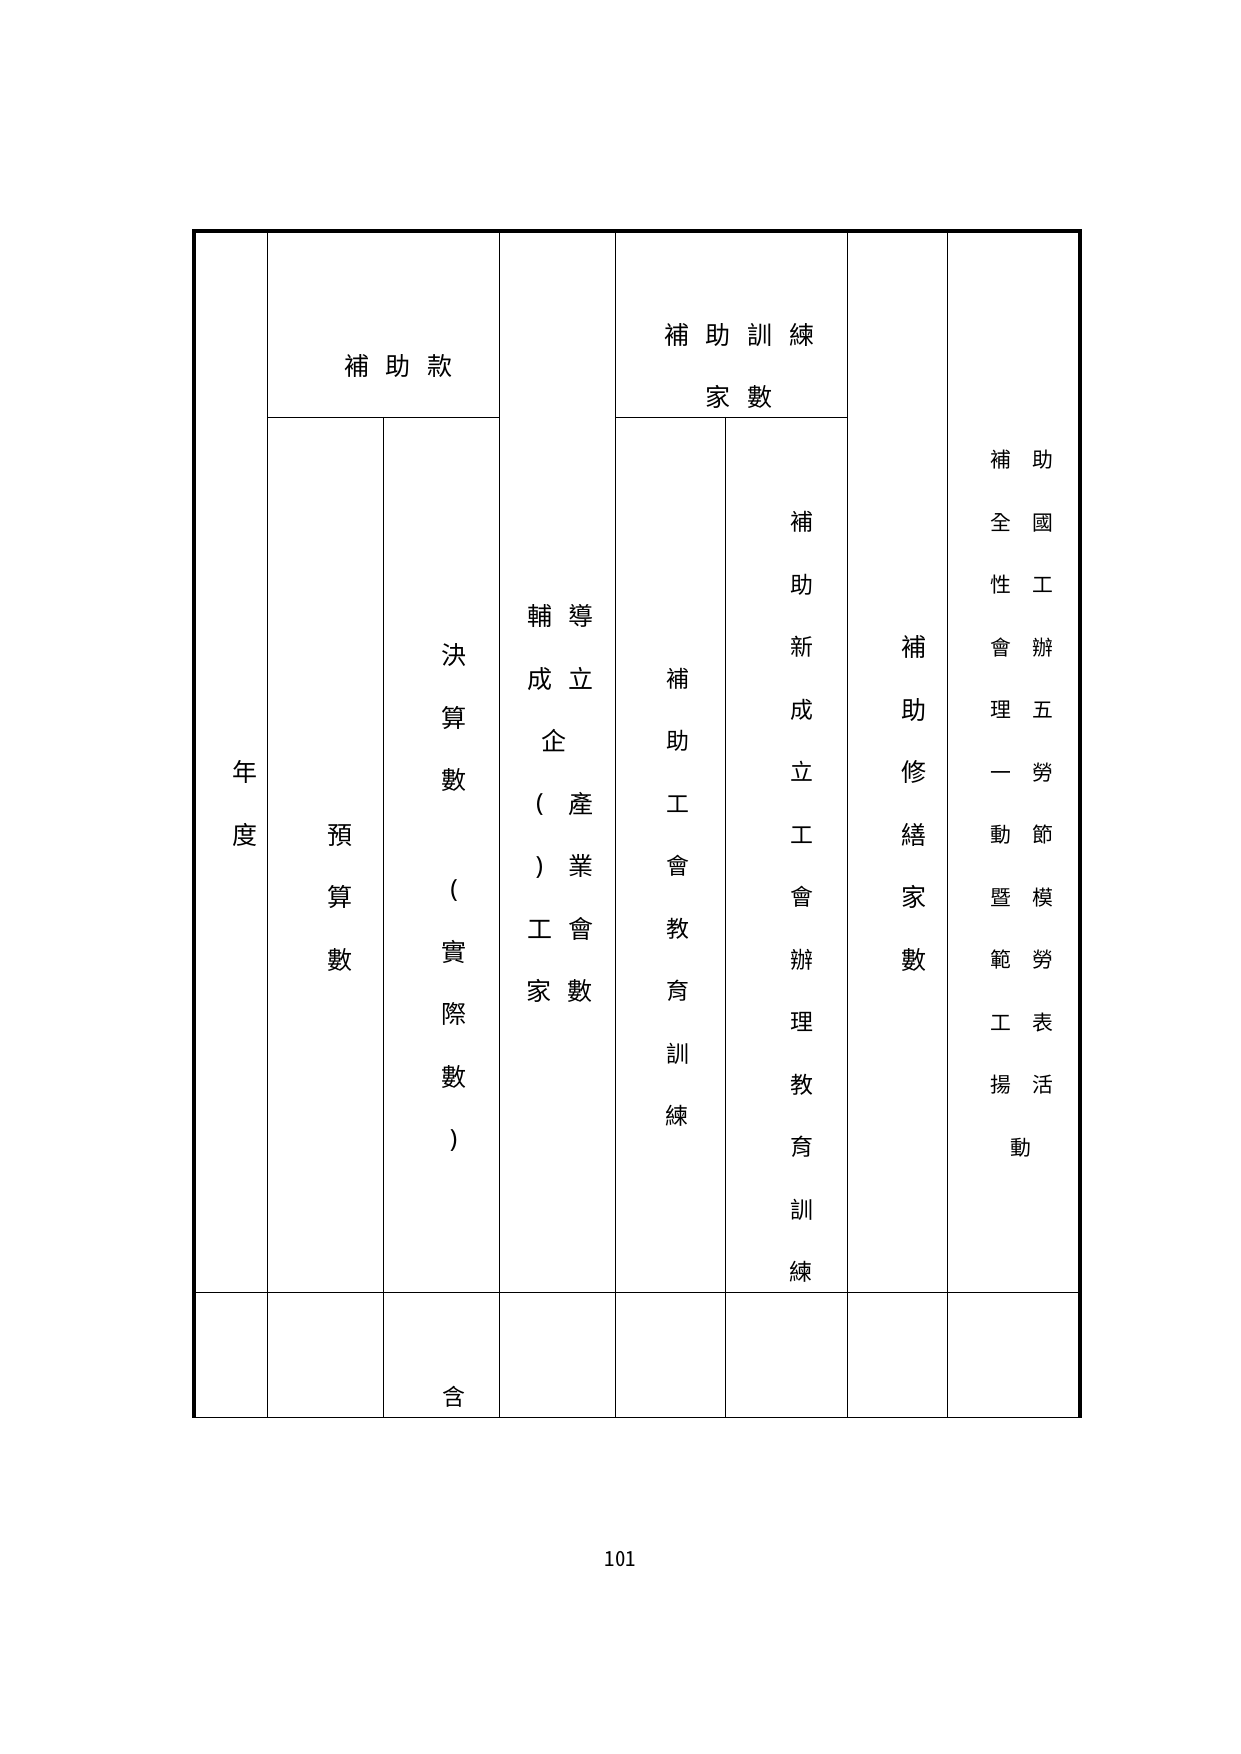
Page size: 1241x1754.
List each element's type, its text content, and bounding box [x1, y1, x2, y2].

table_header 補助訓練家數 [616, 233, 847, 417]
table_cell - [848, 1293, 947, 1417]
table_cell 補助新成立工會辦理教育訓練 [726, 418, 847, 1292]
table_header 年度 [196, 233, 267, 1292]
table_header 補助全國性工會辦理五一勞動節暨模範勞工表揚活動 [948, 233, 1078, 1292]
table_cell [726, 1293, 847, 1417]
table_cell [196, 1293, 267, 1417]
table_cell [500, 1293, 615, 1417]
table_cell 預算數 [268, 418, 383, 1292]
table_header 補助修繕家數 [848, 233, 947, 1292]
table_cell [948, 1293, 1078, 1417]
table_cell 補助工會教育訓練 [616, 418, 725, 1292]
table_cell 含 [384, 1293, 499, 1417]
table_header 補助款 [268, 233, 499, 417]
table_cell 決算數 (實際數) [384, 418, 499, 1292]
table_cell [268, 1293, 383, 1417]
table_header 輔導成立企(產)業工會家數 [500, 233, 615, 1292]
table_cell [616, 1293, 725, 1417]
